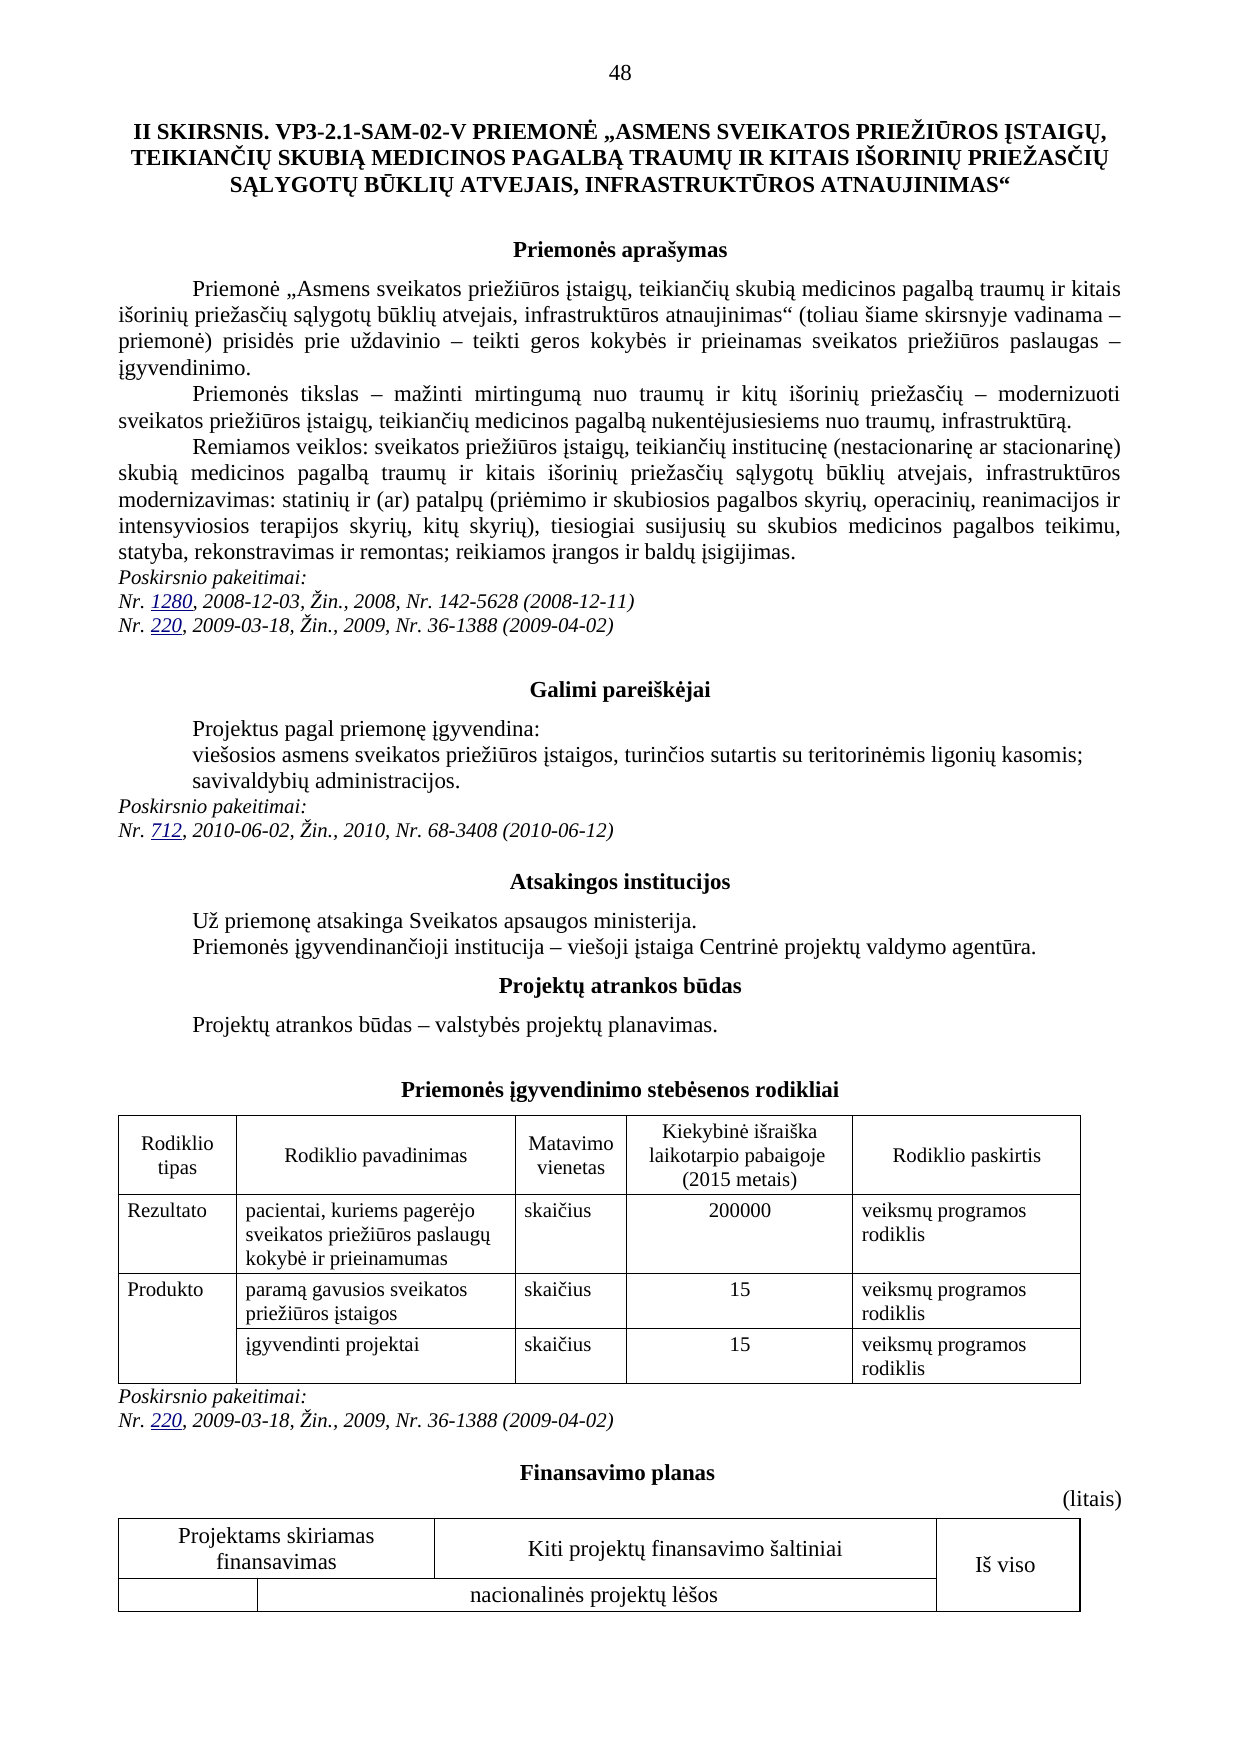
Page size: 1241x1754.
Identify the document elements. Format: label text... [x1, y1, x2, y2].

text Poskirsnio pakeitimai: [118, 1384, 1122, 1408]
text Nr. 220, 2009-03-18, Žin., 2009, Nr. 36-1388 (2009-04-02) [118, 613, 1122, 637]
text Priemonės įgyvendinimo stebėsenos rodikliai [118, 1076, 1122, 1103]
text Remiamos veiklos: sveikatos priežiūros įstaigų, teikiančių institucinę (nestacionarinę ar stacionarinę) skubią medicinos pagalbą traumų ir kitais išorinių priežasčių sąlygotų būklių atvejais, infrastruktūros modernizavimas: statinių ir (ar) patalpų (priėmimo ir skubiosios pagalbos skyrių, operacinių, reanimacijos ir intensyviosios terapijos skyrių, kitų skyrių), tiesiogiai susijusių su skubios medicinos pagalbos teikimu, statyba, rekonstravimas ir remontas; reikiamos įrangos ir baldų įsigijimas. [118, 433, 1122, 565]
table_cell veiksmų programos rodiklis [853, 1195, 1080, 1273]
text Projektų atrankos būdas [118, 972, 1122, 999]
text Už priemonę atsakinga Sveikatos apsaugos ministerija. [118, 907, 1122, 933]
text Projektus pagal priemonę įgyvendina: [118, 715, 1122, 741]
table_cell veiksmų programos rodiklis [853, 1329, 1080, 1383]
text viešosios asmens sveikatos priežiūros įstaigos, turinčios sutartis su teritorinėmis ligonių kasomis; [118, 741, 1122, 767]
table_cell pacientai, kuriems pagerėjo sveikatos priežiūros paslaugų kokybė ir prieinamumas [237, 1195, 515, 1273]
text Priemonės tikslas – mažinti mirtingumą nuo traumų ir kitų išorinių priežasčių – modernizuoti sveikatos priežiūros įstaigų, teikiančių medicinos pagalbą nukentėjusiesiems nuo traumų, infrastruktūrą. [118, 380, 1122, 433]
text Priemonė „Asmens sveikatos priežiūros įstaigų, teikiančių skubią medicinos pagalbą traumų ir kitais išorinių priežasčių sąlygotų būklių atvejais, infrastruktūros atnaujinimas“ (toliau šiame skirsnyje vadinama – priemonė) prisidės prie uždavinio – teikti geros kokybės ir prieinamas sveikatos priežiūros paslaugas – įgyvendinimo. [118, 275, 1122, 380]
table_header Rodiklio paskirtis [853, 1116, 1080, 1194]
table_header Kiekybinė išraiška laikotarpio pabaigoje (2015 metais) [627, 1116, 852, 1194]
table_header Kiti projektų finansavimo šaltiniai [435, 1519, 936, 1577]
table_cell paramą gavusios sveikatos priežiūros įstaigos [237, 1274, 515, 1328]
table_cell 200000 [627, 1195, 852, 1273]
text Nr. 712, 2010-06-02, Žin., 2010, Nr. 68-3408 (2010-06-12) [118, 818, 1122, 842]
table_cell skaičius [516, 1329, 626, 1383]
table_cell veiksmų programos rodiklis [853, 1274, 1080, 1328]
table_header Rodiklio pavadinimas [237, 1116, 515, 1194]
table_header Iš viso [937, 1519, 1079, 1611]
text Poskirsnio pakeitimai: [118, 565, 1122, 589]
text Priemonės įgyvendinančioji institucija – viešoji įstaiga Centrinė projektų valdymo agentūra. [118, 933, 1122, 960]
table_cell nacionalinės projektų lėšos [258, 1579, 936, 1611]
text Priemonės aprašymas [118, 236, 1122, 262]
text savivaldybių administracijos. [118, 767, 1122, 794]
text Finansavimo planas [118, 1459, 1122, 1485]
text Poskirsnio pakeitimai: [118, 794, 1122, 818]
table_cell Rezultato [119, 1195, 236, 1273]
table_cell [119, 1579, 257, 1611]
table_header Projektams skiriamas finansavimas [119, 1519, 434, 1577]
table_cell skaičius [516, 1195, 626, 1273]
table_cell Produkto [119, 1274, 236, 1383]
table_cell įgyvendinti projektai [237, 1329, 515, 1383]
text Galimi pareiškėjai [118, 676, 1122, 702]
table_header Rodiklio tipas [119, 1116, 236, 1194]
text Projektų atrankos būdas – valstybės projektų planavimas. [118, 1011, 1122, 1037]
subtitle II SKIRSNIS. VP3-2.1-SAM-02-V PRIEMONĖ „ASMENS SVEIKATOS PRIEŽIŪROS ĮSTAIGŲ, TEIKIANČIŲ SKUBIĄ MEDICINOS PAGALBĄ TRAUMŲ IR KITAIS IŠORINIŲ PRIEŽASČIŲ SĄLYGOTŲ BŪKLIŲ ATVEJAIS, INFRASTRUKTŪROS ATNAUJINIMAS“ [118, 118, 1122, 197]
table_cell skaičius [516, 1274, 626, 1328]
table_cell 15 [627, 1274, 852, 1328]
table_cell 15 [627, 1329, 852, 1383]
text (litais) [118, 1485, 1122, 1512]
table_header Matavimo vienetas [516, 1116, 626, 1194]
text Nr. 220, 2009-03-18, Žin., 2009, Nr. 36-1388 (2009-04-02) [118, 1408, 1122, 1432]
text Atsakingos institucijos [118, 868, 1122, 894]
text Nr. 1280, 2008-12-03, Žin., 2008, Nr. 142-5628 (2008-12-11) [118, 589, 1122, 613]
